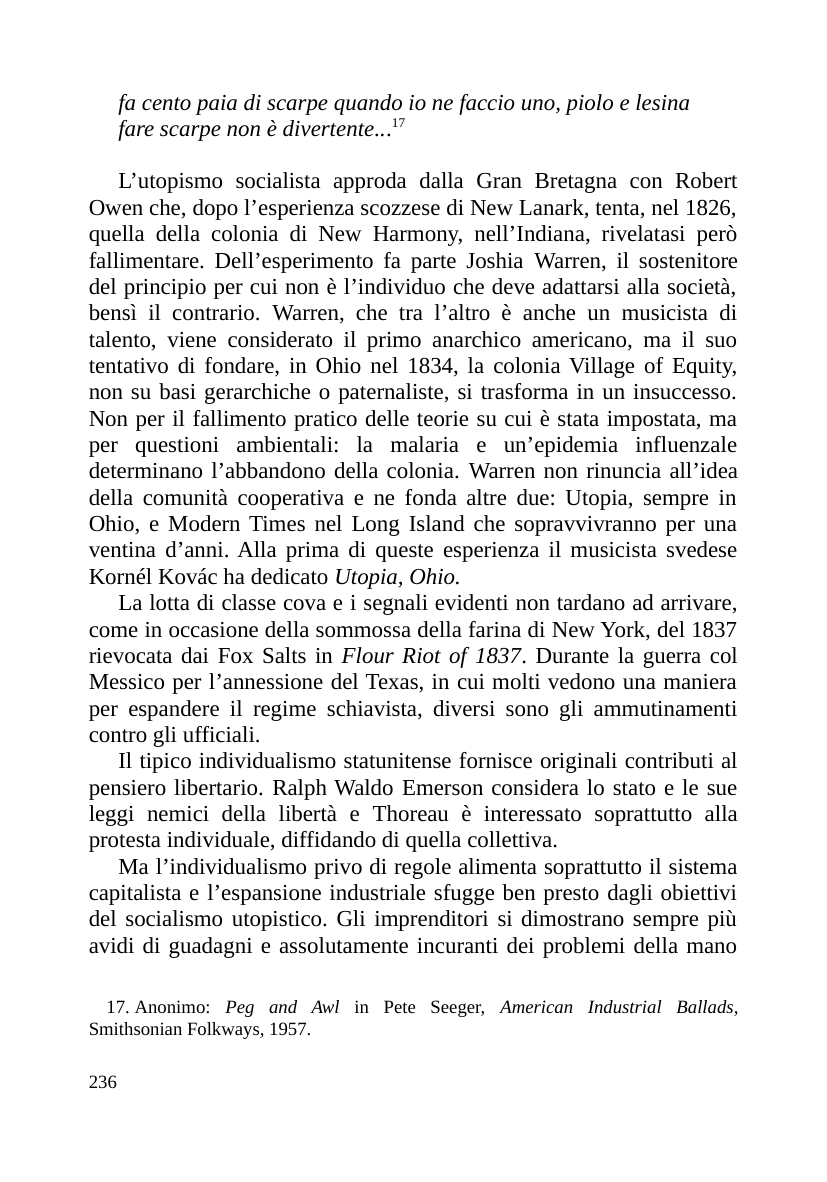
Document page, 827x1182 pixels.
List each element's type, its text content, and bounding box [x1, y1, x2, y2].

text Anonimo: Peg and Awl in Pete Seeger, American Industrial Ballads, Smithsonian Folkways, 1957. [88, 996, 738, 1039]
text fare scarpe non è divertente... [88, 115, 738, 141]
text L’utopismo socialista approda dalla Gran Bretagna con Robert Owen che, dopo l’esperienza scozzese di New Lanark, tenta, nel 1826, quella della colonia di New Harmony, nell’Indiana, rivelatasi però fallimentare. Dell’esperimento fa parte Joshia Warren, il sostenitore del principio per cui non è l’individuo che deve adattarsi alla società, bensì il contrario. Warren, che tra l’altro è anche un musicista di talento, viene considerato il primo anarchico americano, ma il suo tentativo di fondare, in Ohio nel 1834, la colonia Village of Equity, non su basi gerarchiche o paternaliste, si trasforma in un insuccesso. Non per il fallimento pratico delle teorie su cui è stata impostata, ma per questioni ambientali: la malaria e un’epidemia influenzale determinano l’abbandono della colonia. Warren non rinuncia all’idea della comunità cooperativa e ne fonda altre due: Utopia, sempre in Ohio, e Modern Times nel Long Island che sopravvivranno per una ventina d’anni. Alla prima di queste esperienza il musicista svedese Kornél Kovác ha dedicato Utopia, Ohio. [88, 168, 738, 589]
text La lotta di classe cova e i segnali evidenti non tardano ad arrivare, come in occasione della sommossa della farina di New York, del 1837 rievocata dai Fox Salts in Flour Riot of 1837. Durante la guerra col Messico per l’annessione del Texas, in cui molti vedono una maniera per espandere il regime schiavista, diversi sono gli ammutinamenti contro gli ufficiali. [88, 589, 738, 747]
text fa cento paia di scarpe quando io ne faccio uno, piolo e lesina [88, 88, 738, 115]
text Ma l’individualismo privo di regole alimenta soprattutto il sistema capitalista e l’espansione industriale sfugge ben presto dagli obiettivi del socialismo utopistico. Gli imprenditori si dimostrano sempre più avidi di guadagni e assolutamente incuranti dei problemi della mano [88, 853, 738, 958]
text Il tipico individualismo statunitense fornisce originali contributi al pensiero libertario. Ralph Waldo Emerson considera lo stato e le sue leggi nemici della libertà e Thoreau è interessato soprattutto alla protesta individuale, diffidando di quella collettiva. [88, 747, 738, 853]
